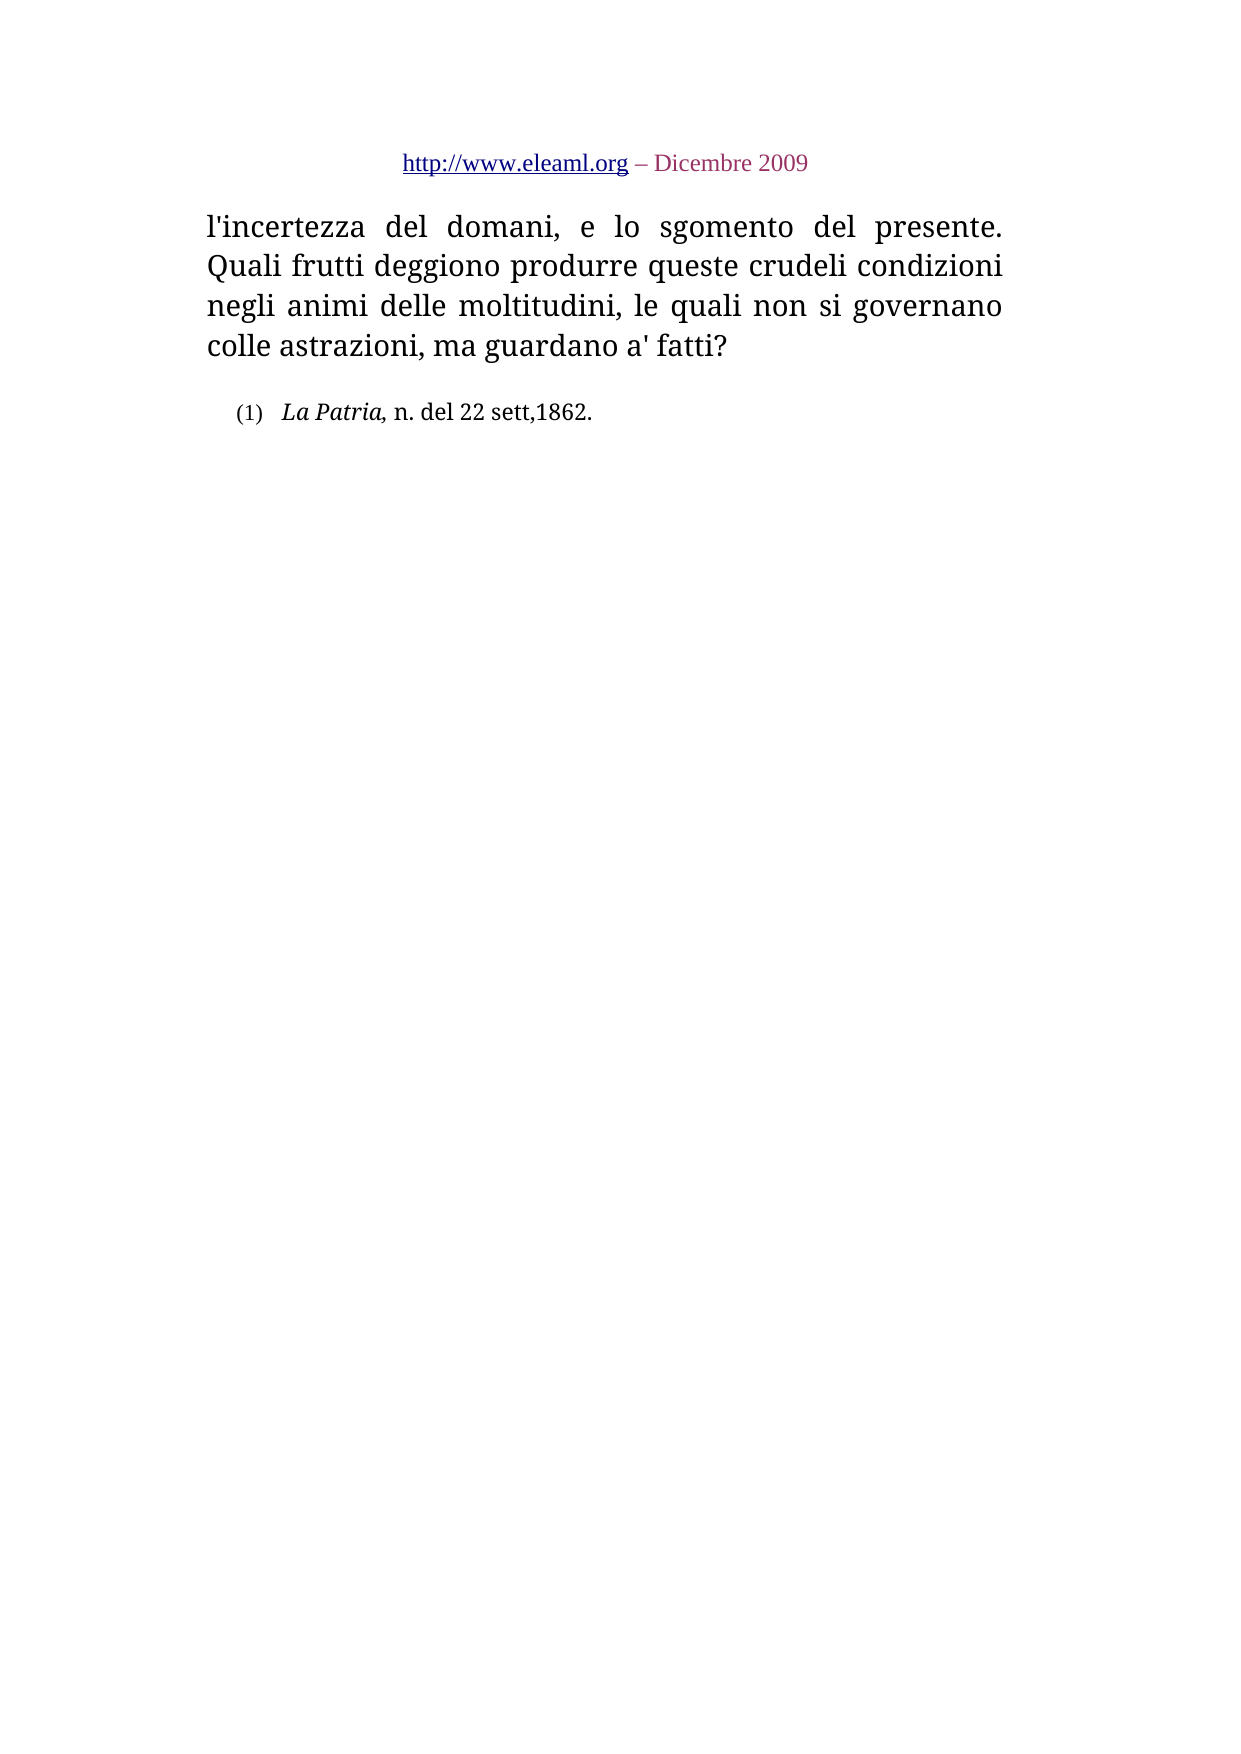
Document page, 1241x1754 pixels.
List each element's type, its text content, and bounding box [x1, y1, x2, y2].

text l'incertezza del domani, e lo sgomento del presente. Quali frutti deggiono produrre queste crudeli condizioni negli animi delle moltitudini, le quali non si governano colle astrazioni, ma guardano a' fatti? [207, 206, 1004, 364]
list La Patria, n. del 22 sett,1862. [207, 396, 1004, 427]
